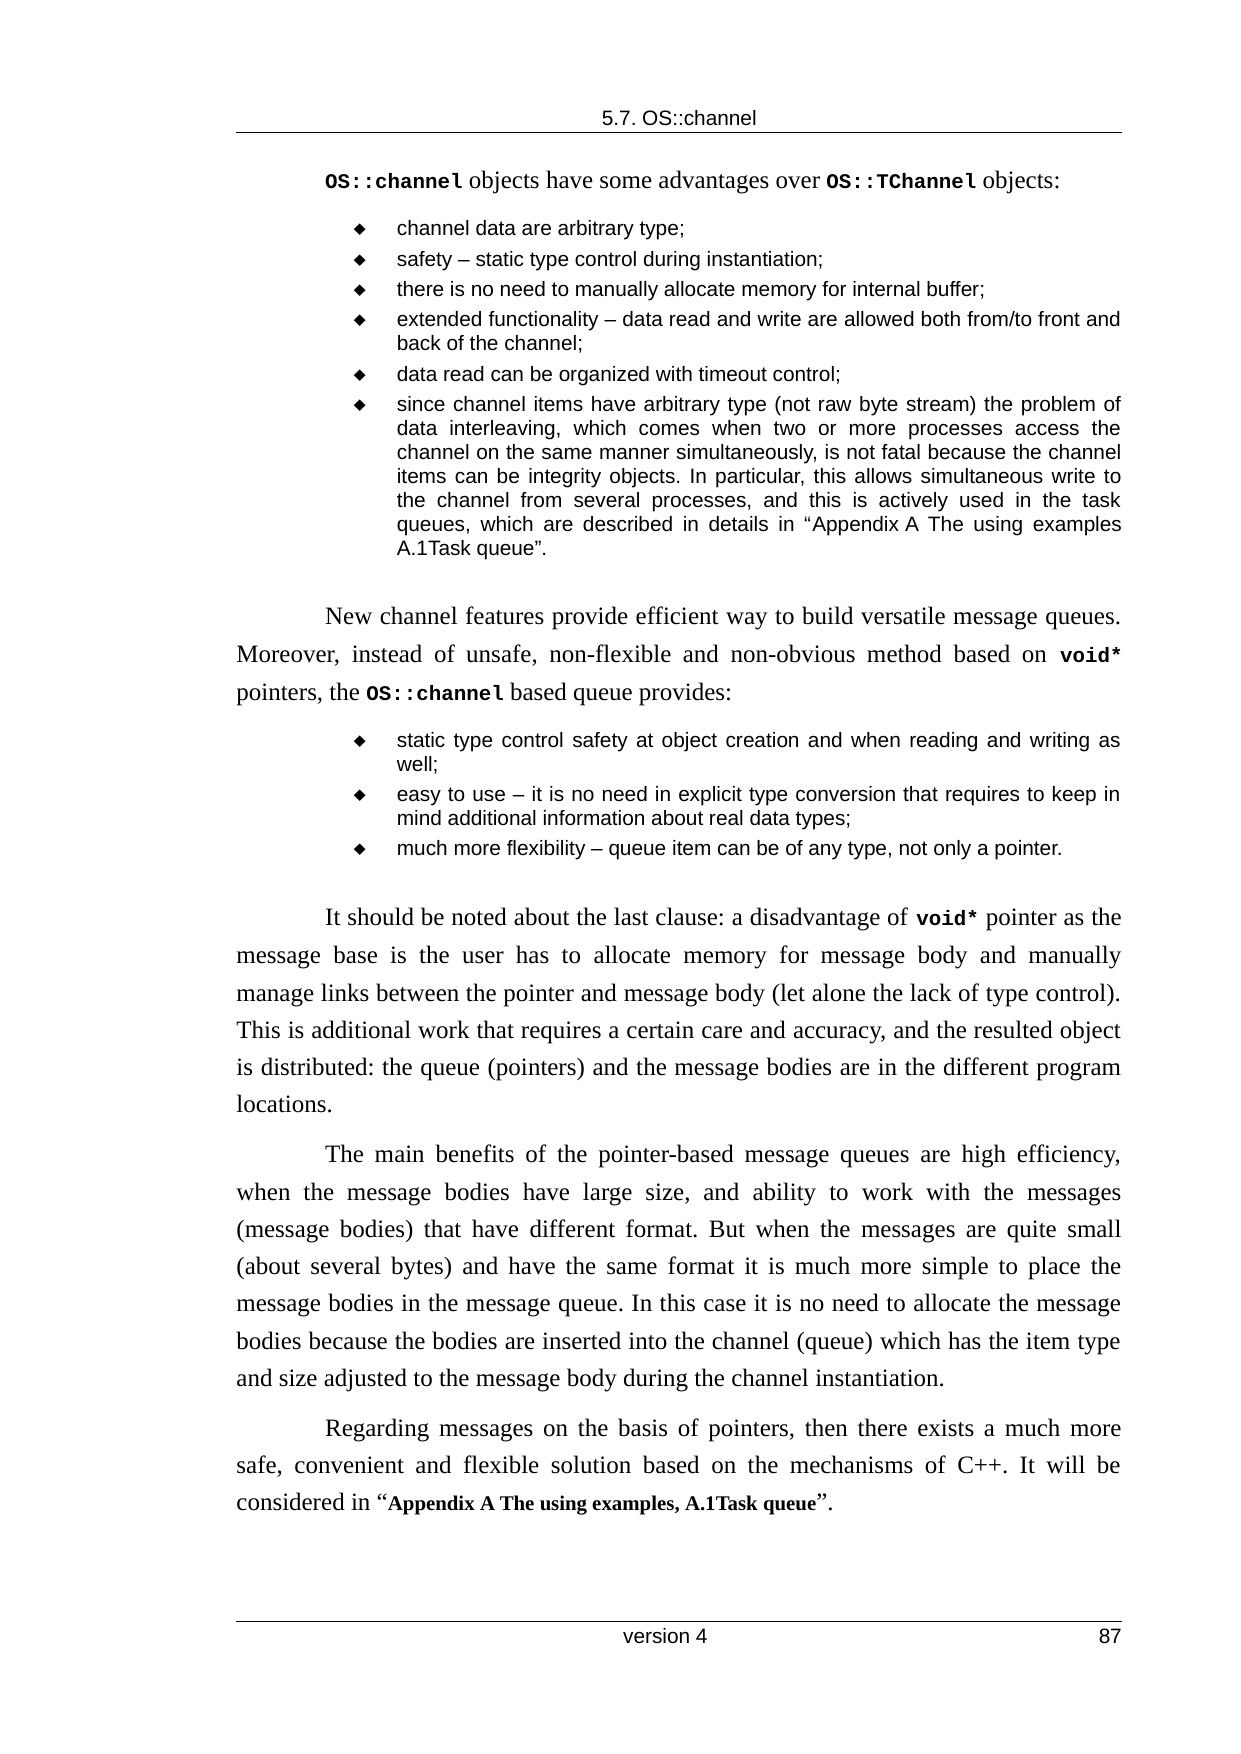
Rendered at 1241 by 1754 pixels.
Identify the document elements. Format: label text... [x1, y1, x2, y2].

list safety – static type control during instantiation; [354, 246, 1122, 271]
text The main benefits of the pointer-based message queues are high efficiency, when the message bodies have large size, and ability to work with the messages (message bodies) that have different format. But when the messages are quite small (about several bytes) and have the same format it is much more simple to place the message bodies in the message queue. In this case it is no need to allocate the message bodies because the bodies are inserted into the channel (queue) which has the item type and size adjusted to the message body during the channel instantiation. [236, 1139, 1122, 1392]
list there is no need to manually allocate memory for internal buffer; [354, 277, 1122, 301]
list easy to use – it is no need in explicit type conversion that requires to keep in mind additional information about real data types; [354, 782, 1122, 830]
list since channel items have arbitrary type (not raw byte stream) the problem of data interleaving, which comes when two or more processes access the channel on the same manner simultaneously, is not fatal because the channel items can be integrity objects. In particular, this allows simultaneous write to the channel from several processes, and this is actively used in the task queues, which are described in details in “Appendix A​ The using examples A.1Task queue”. [354, 392, 1122, 559]
list much more flexibility – queue item can be of any type, not only a pointer. [354, 836, 1122, 860]
list static type control safety at object creation and when reading and writing as well; [354, 728, 1122, 776]
text New channel features provide efficient way to build versatile message queues. Moreover, instead of unsafe, non-flexible and non-obvious method based on void* pointers, the OS::channel based queue provides: [236, 601, 1122, 706]
text It should be noted about the last clause: a disadvantage of void* pointer as the message base is the user has to allocate memory for message body and manually manage links between the pointer and message body (let alone the lack of type control). This is additional work that requires a certain care and accuracy, and the resulted object is distributed: the queue (pointers) and the message bodies are in the different program locations. [236, 902, 1122, 1118]
list data read can be organized with timeout control; [354, 361, 1122, 385]
list extended functionality – data read and write are allowed both from/to front and back of the channel; [354, 307, 1122, 355]
text OS::channel objects have some advantages over OS::TChannel objects: [236, 165, 1122, 195]
text Regarding messages on the basis of pointers, then there exists a much more safe, convenient and flexible solution based on the mechanisms of С++. It will be considered in “Appendix A​ The using examples, A.1Task queue”. [236, 1413, 1122, 1516]
list channel data are arbitrary type; [354, 216, 1122, 240]
